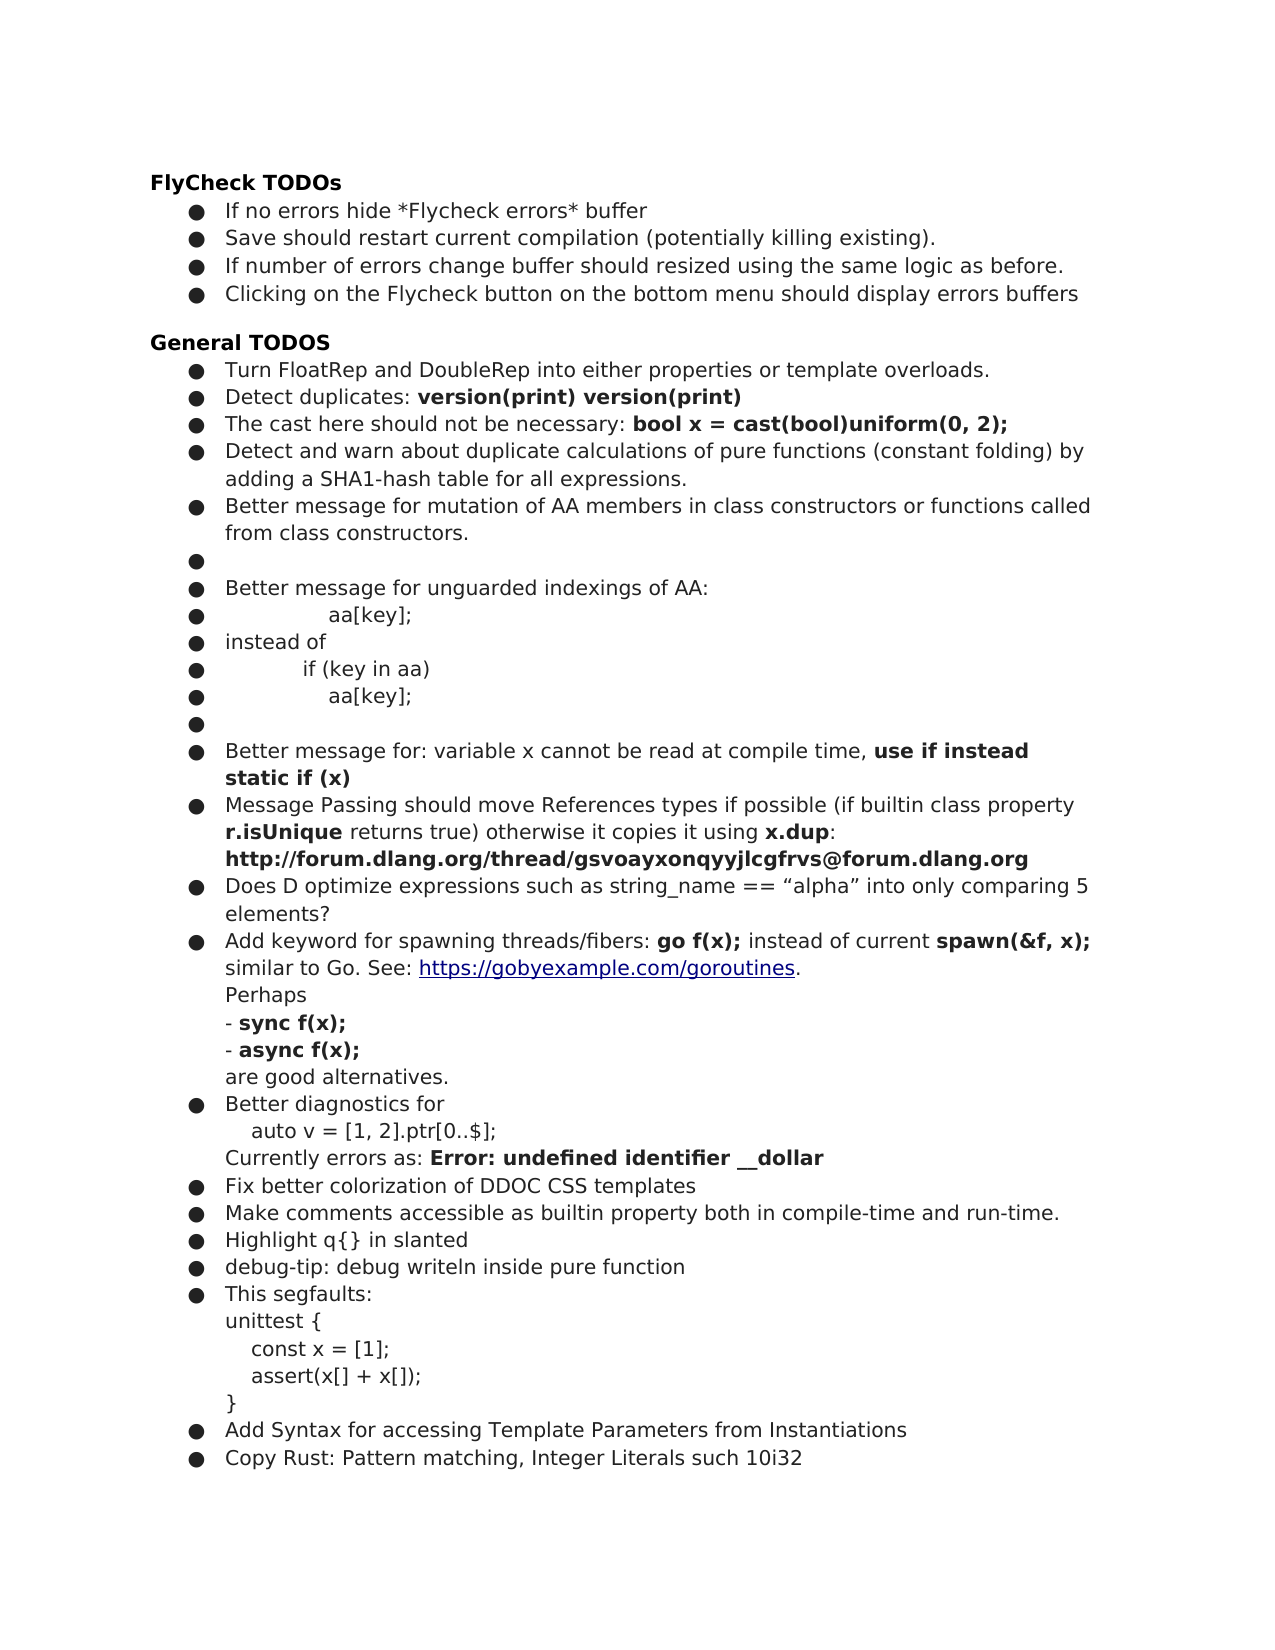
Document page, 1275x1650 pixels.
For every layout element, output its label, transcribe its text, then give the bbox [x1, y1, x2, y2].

list This segfaults: unittest { const x = [1]; assert(x[] + x[]); } [187, 1283, 1125, 1415]
list Message Passing should move References types if possible (if builtin class property r.isUnique returns true) otherwise it copies it using x.dup: http://forum.dlang.org/thread/gsvoayxonqyyjlcgfrvs@forum.dlang.org [187, 793, 1125, 872]
list if (key in aa) [187, 658, 1125, 681]
list Detect duplicates: version(print) version(print) [187, 386, 1125, 409]
list aa[key]; [187, 603, 1125, 627]
list Highlight q{} in slanted [187, 1228, 1125, 1252]
list Detect and warn about duplicate calculations of pure functions (constant folding) by adding a SHA1-hash table for all expressions. [187, 440, 1125, 491]
list Better diagnostics for auto v = [1, 2].ptr[0..$]; Currently errors as: Error: undefined identifier __dollar [187, 1093, 1125, 1171]
list Better message for: variable x cannot be read at compile time, use if instead static if (x) [187, 739, 1125, 790]
list Copy Rust: Pattern matching, Integer Literals such 10i32 [187, 1446, 1125, 1470]
subtitle General TODOS [150, 331, 1125, 355]
list Fix better colorization of DDOC CSS templates [187, 1174, 1125, 1198]
list Save should restart current compilation (potentially killing existing). [187, 226, 1125, 251]
list instead of [187, 630, 1125, 654]
list Does D optimize expressions such as string_name == “alpha” into only comparing 5 elements? [187, 875, 1125, 926]
list If number of errors change buffer should resized using the same logic as before. [187, 254, 1125, 278]
list The cast here should not be necessary: bool x = cast(bool)uniform(0, 2); [187, 413, 1125, 437]
list Better message for mutation of AA members in class constructors or functions called from class constructors. [187, 494, 1125, 545]
list debug-tip: debug writeln inside pure function [187, 1256, 1125, 1279]
list aa[key]; [187, 685, 1125, 708]
list Clicking on the Flycheck button on the bottom menu should display errors buffers [187, 282, 1125, 306]
list Better message for unguarded indexings of AA: [187, 576, 1125, 600]
subtitle FlyCheck TODOs [150, 171, 1125, 195]
list Make comments accessible as builtin property both in compile-time and run-time. [187, 1201, 1125, 1225]
list Add keyword for spawning threads/fibers: go f(x); instead of current spawn(&f, x); similar to Go. See: https://gobyexample.com/goroutines. Perhaps - sync f(x); - async f(x); are good alternatives. [187, 929, 1125, 1089]
list Add Syntax for accessing Template Parameters from Instantiations [187, 1419, 1125, 1442]
list Turn FloatRep and DoubleRep into either properties or template overloads. [187, 358, 1125, 382]
list If no errors hide *Flycheck errors* buffer [187, 199, 1125, 223]
